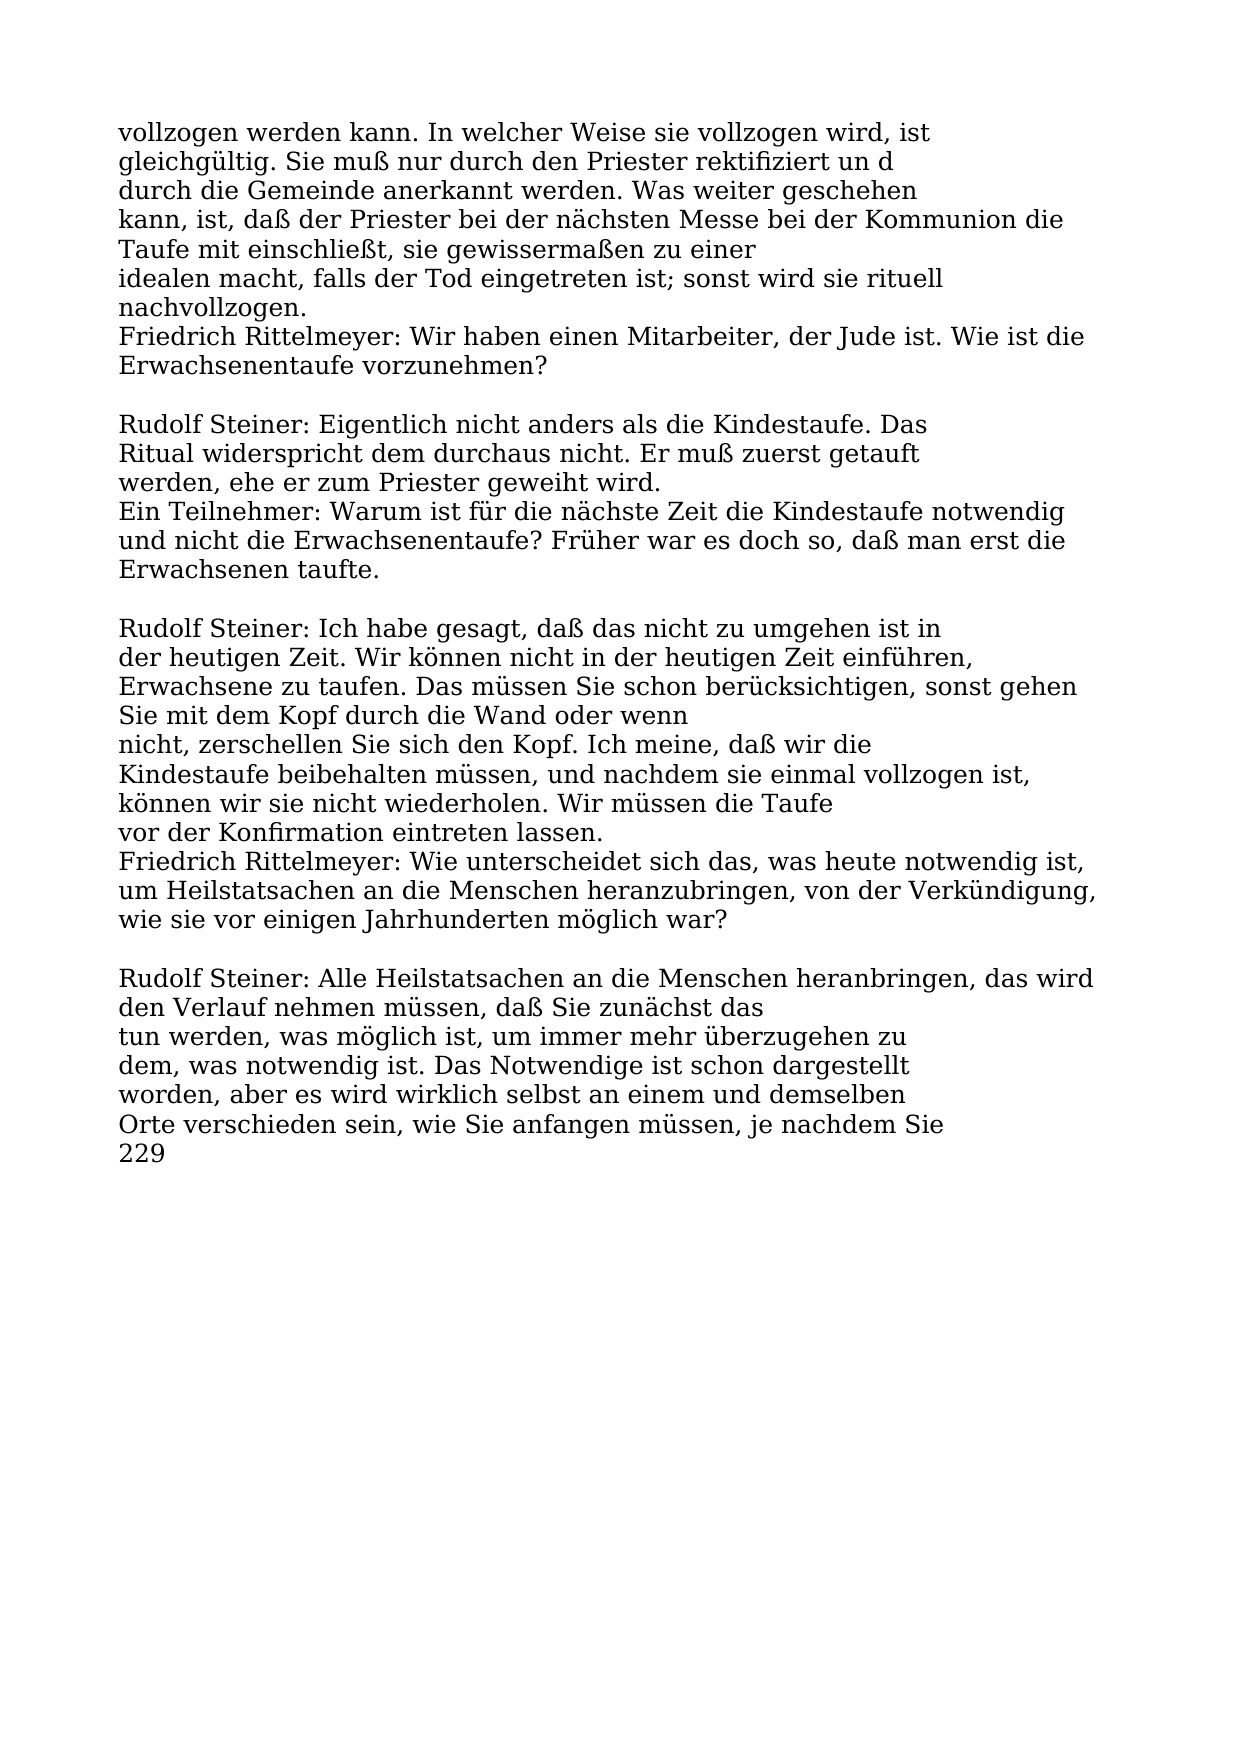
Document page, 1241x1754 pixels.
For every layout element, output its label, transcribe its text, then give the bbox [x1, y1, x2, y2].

text durch die Gemeinde anerkannt werden. Was weiter geschehen [118, 176, 1122, 206]
text um Heilstatsachen an die Menschen heranzubringen, von der Verkündigung, wie sie vor einigen Jahrhunderten möglich war? [118, 876, 1122, 935]
text kann, ist, daß der Priester bei der nächsten Messe bei der Kommunion die Taufe mit einschließt, sie gewissermaßen zu einer [118, 206, 1122, 264]
text Erwachsenen taufte. [118, 556, 1122, 585]
text worden, aber es wird wirklich selbst an einem und demselben [118, 1081, 1122, 1110]
text Ein Teilnehmer: Warum ist für die nächste Zeit die Kindestaufe notwendig [118, 497, 1122, 526]
text und nicht die Erwachsenentaufe? Früher war es doch so, daß man erst die [118, 526, 1122, 556]
text tun werden, was möglich ist, um immer mehr überzugehen zu [118, 1022, 1122, 1051]
text Orte verschieden sein, wie Sie anfangen müssen, je nachdem Sie [118, 1110, 1122, 1139]
text vor der Konfirmation eintreten lassen. [118, 818, 1122, 847]
text idealen macht, falls der Tod eingetreten ist; sonst wird sie rituell [118, 264, 1122, 293]
text Rudolf Steiner: Ich habe gesagt, daß das nicht zu umgehen ist in [118, 614, 1122, 643]
text Rudolf Steiner: Eigentlich nicht anders als die Kindestaufe. Das [118, 410, 1122, 439]
text Friedrich Rittelmeyer: Wir haben einen Mitarbeiter, der Jude ist. Wie ist die [118, 322, 1122, 351]
text Erwachsenentaufe vorzunehmen? [118, 351, 1122, 381]
text der heutigen Zeit. Wir können nicht in der heutigen Zeit einführen, Erwachsene zu taufen. Das müssen Sie schon berücksichtigen, sonst gehen Sie mit dem Kopf durch die Wand oder wenn [118, 643, 1122, 731]
text Kindestaufe beibehalten müssen, und nachdem sie einmal vollzogen ist, können wir sie nicht wiederholen. Wir müssen die Taufe [118, 760, 1122, 818]
text werden, ehe er zum Priester geweiht wird. [118, 468, 1122, 497]
text nicht, zerschellen Sie sich den Kopf. Ich meine, daß wir die [118, 731, 1122, 760]
text 229 [118, 1139, 1122, 1168]
text nachvollzogen. [118, 293, 1122, 322]
text Friedrich Rittelmeyer: Wie unterscheidet sich das, was heute notwendig ist, [118, 847, 1122, 876]
text dem, was notwendig ist. Das Notwendige ist schon dargestellt [118, 1051, 1122, 1081]
text Ritual widerspricht dem durchaus nicht. Er muß zuerst getauft [118, 439, 1122, 468]
text gleichgültig. Sie muß nur durch den Priester rektifiziert un d [118, 147, 1122, 176]
text vollzogen werden kann. In welcher Weise sie vollzogen wird, ist [118, 118, 1122, 147]
text Rudolf Steiner: Alle Heilstatsachen an die Menschen heranbringen, das wird den Verlauf nehmen müssen, daß Sie zunächst das [118, 964, 1122, 1022]
